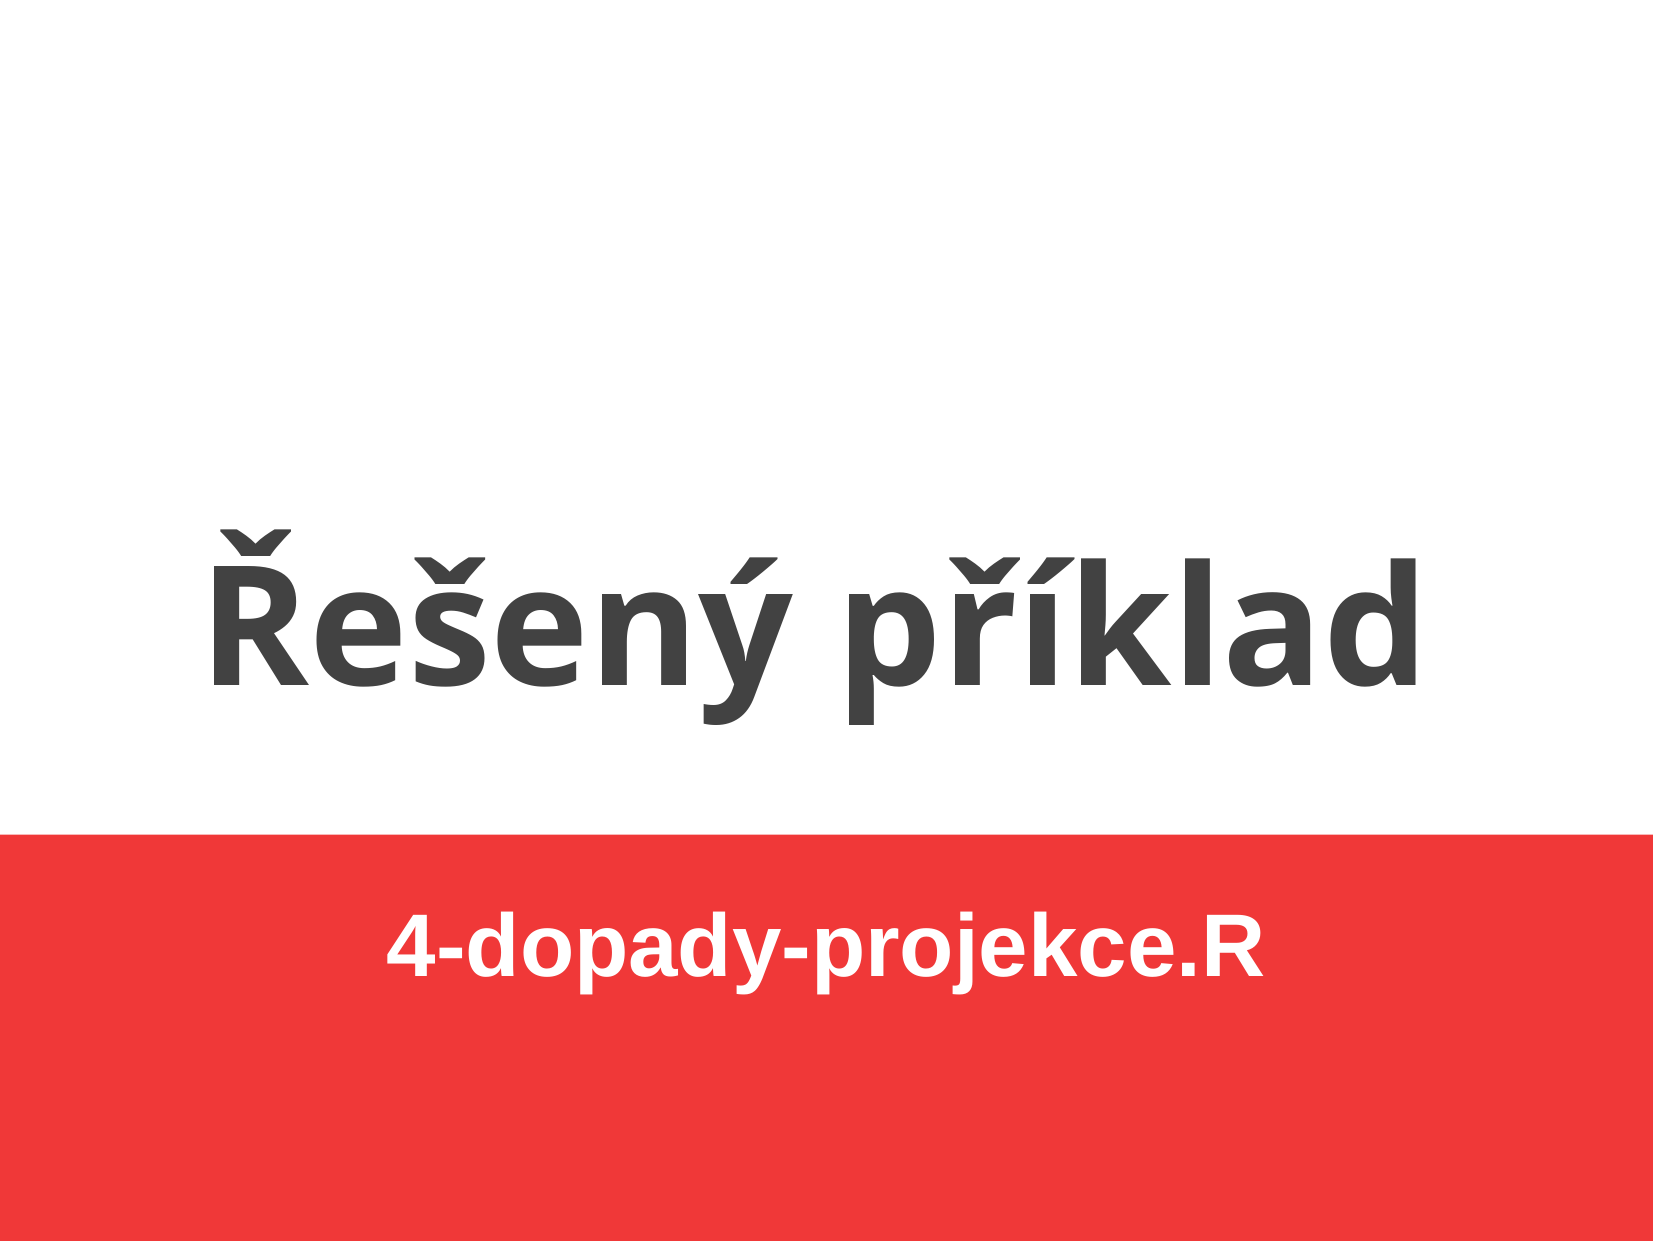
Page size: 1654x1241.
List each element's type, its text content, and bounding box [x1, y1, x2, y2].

title Řešený příklad [70, 430, 1559, 812]
subtitle 4-dopady-projekce.R [82, 881, 1571, 1010]
